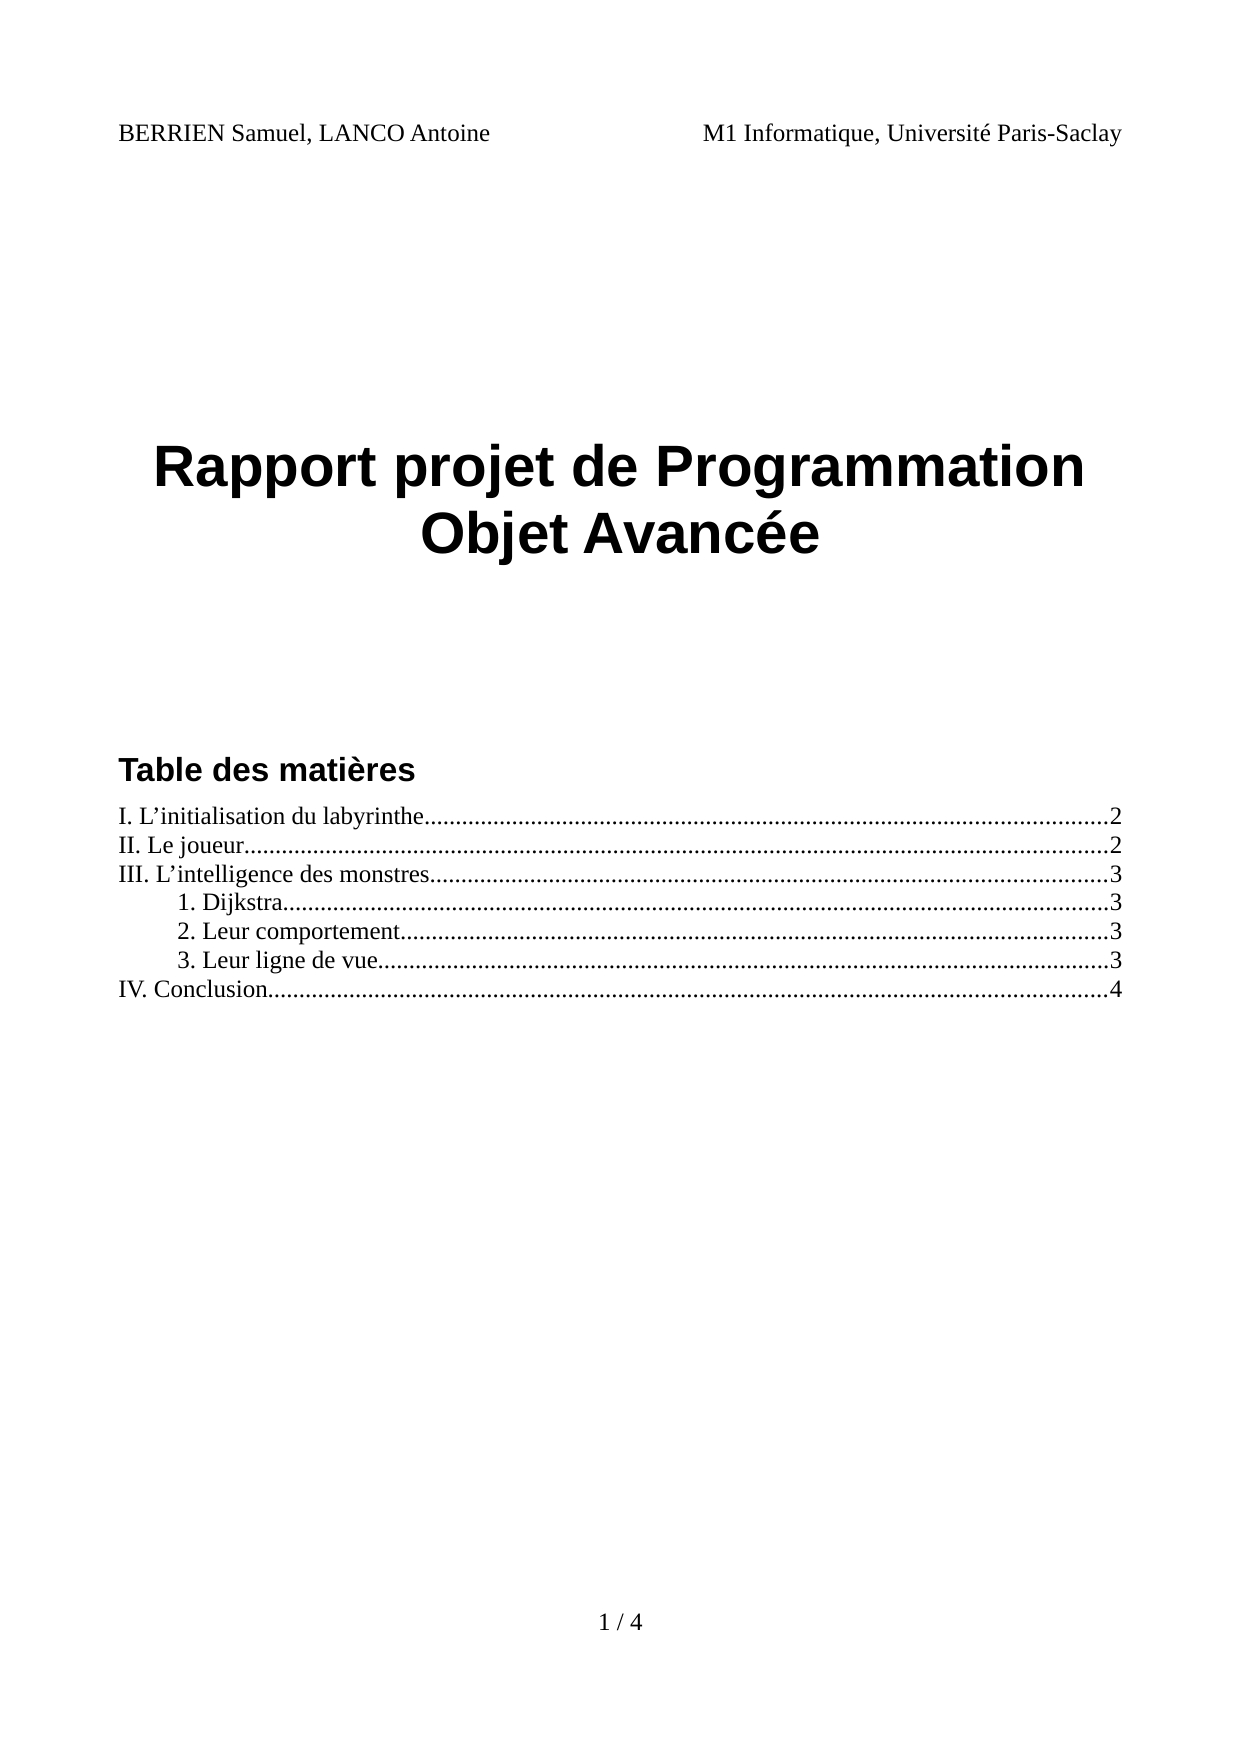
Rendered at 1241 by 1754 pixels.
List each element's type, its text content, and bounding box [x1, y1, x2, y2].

text IV. Conclusion 4 [118, 974, 1122, 1002]
text 1. Dijkstra 3 [177, 887, 1122, 916]
text 2. Leur comportement 3 [177, 916, 1122, 945]
text III. L’intelligence des monstres 3 [118, 859, 1122, 887]
text II. Le joueur 2 [118, 830, 1122, 859]
text 3. Leur ligne de vue 3 [177, 945, 1122, 974]
text I. L’initialisation du labyrinthe 2 [118, 801, 1122, 830]
title Rapport projet de Programmation Objet Avancée [118, 431, 1122, 566]
subtitle Table des matières [118, 750, 1122, 789]
